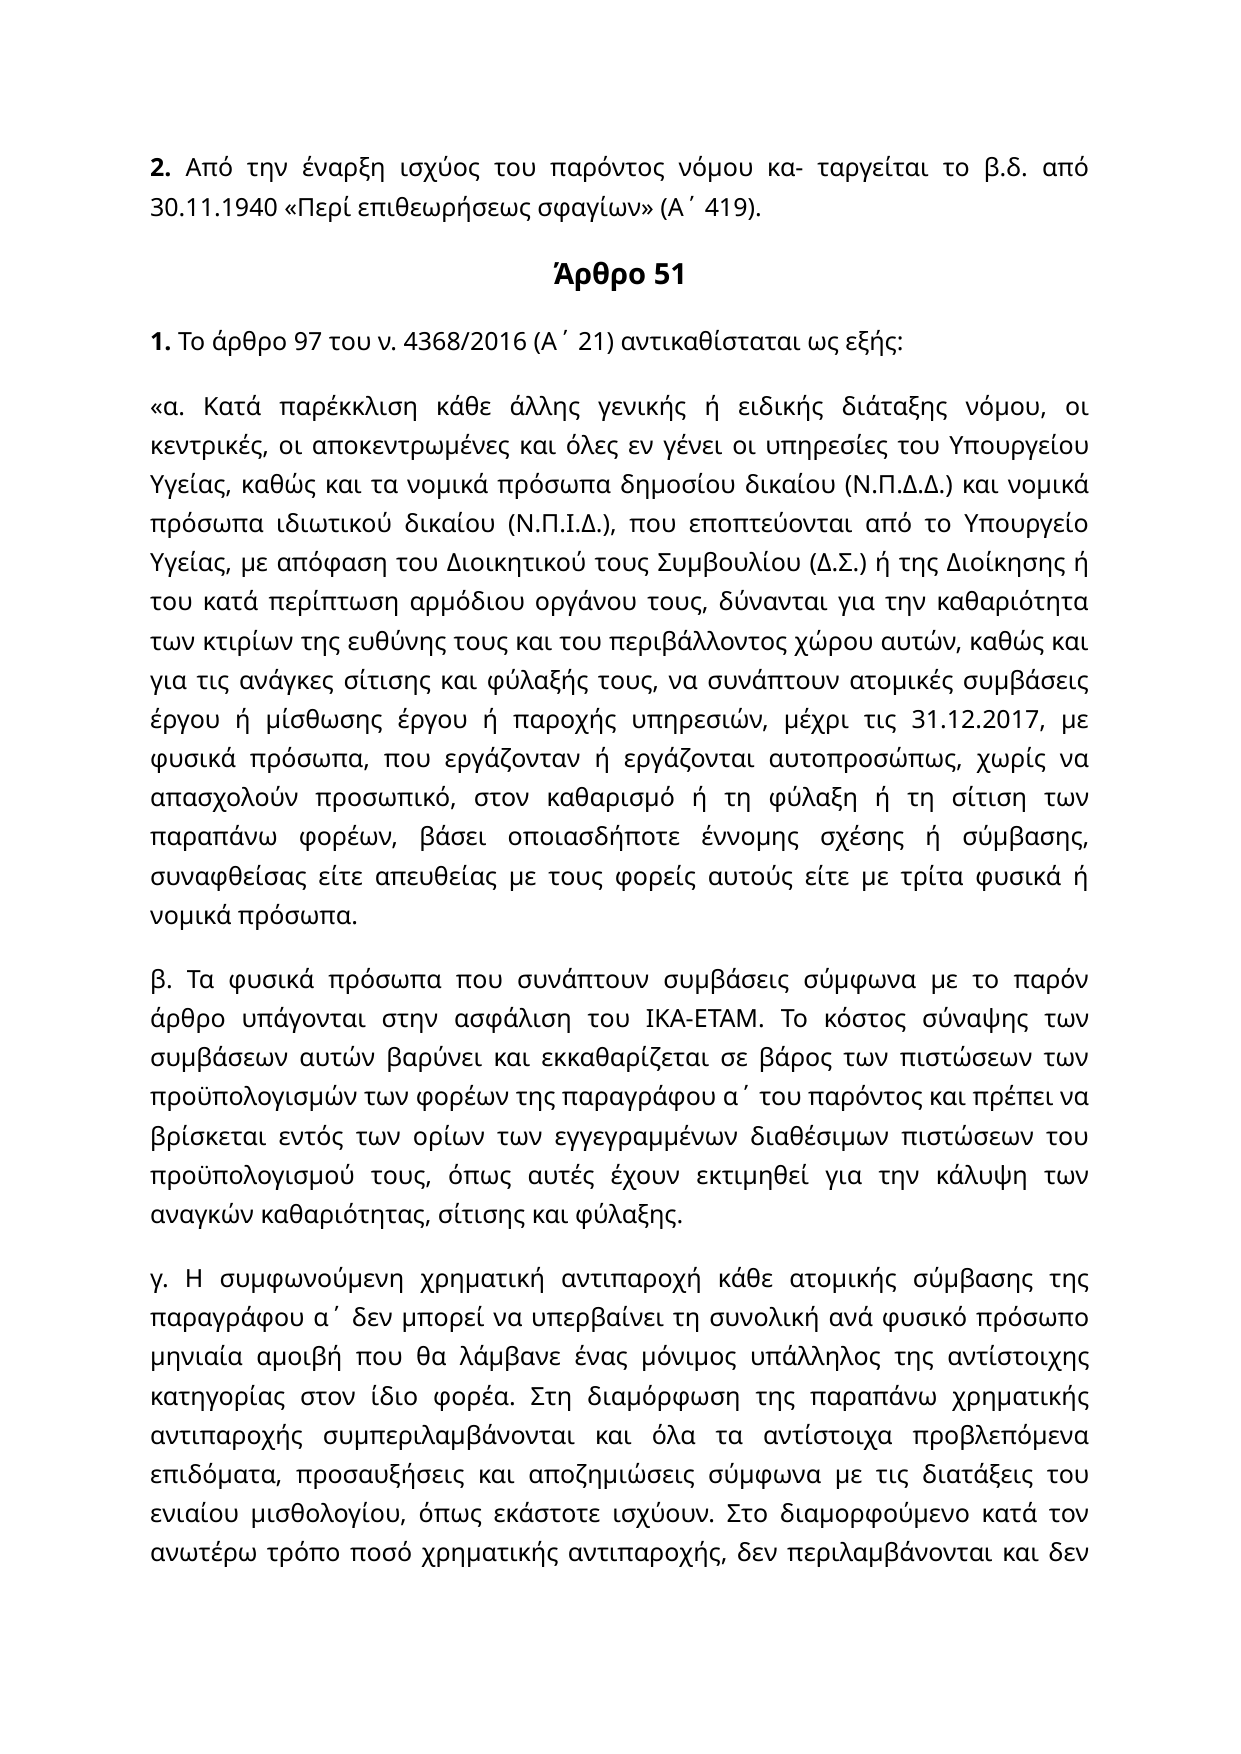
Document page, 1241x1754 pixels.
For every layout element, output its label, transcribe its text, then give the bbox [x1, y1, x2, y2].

subtitle Άρθρο 51 [150, 253, 1090, 293]
text β. Τα φυσικά πρόσωπα που συνάπτουν συμβάσεις σύμφωνα με το παρόν άρθρο υπάγονται στην ασφάλιση του ΙΚΑ-ΕΤΑΜ. Το κόστος σύναψης των συμβάσεων αυτών βαρύνει και εκκαθαρίζεται σε βάρος των πιστώσεων των προϋπολογισμών των φορέων της παραγράφου α΄ του παρόντος και πρέπει να βρίσκεται εντός των ορίων των εγγεγραμμένων διαθέσιμων πιστώσεων του προϋπολογισμού τους, όπως αυτές έχουν εκτιμηθεί για την κάλυψη των αναγκών καθαριότητας, σίτισης και φύλαξης. [150, 961, 1090, 1231]
text «α. Κατά παρέκκλιση κάθε άλλης γενικής ή ειδικής διάταξης νόμου, οι κεντρικές, οι αποκεντρωμένες και όλες εν γένει οι υπηρεσίες του Υπουργείου Υγείας, καθώς και τα νομικά πρόσωπα δημοσίου δικαίου (Ν.Π.Δ.Δ.) και νομικά πρόσωπα ιδιωτικού δικαίου (Ν.Π.Ι.Δ.), που εποπτεύονται από το Υπουργείο Υγείας, με απόφαση του Διοικητικού τους Συμβουλίου (Δ.Σ.) ή της Διοίκησης ή του κατά περίπτωση αρμόδιου οργάνου τους, δύνανται για την καθαριότητα των κτιρίων της ευθύνης τους και του περιβάλλοντος χώρου αυτών, καθώς και για τις ανάγκες σίτισης και φύλαξής τους, να συνάπτουν ατομικές συμβάσεις έργου ή μίσθωσης έργου ή παροχής υπηρεσιών, μέχρι τις 31.12.2017, με φυσικά πρόσωπα, που εργάζονταν ή εργάζονται αυτοπροσώπως, χωρίς να απασχολούν προσωπικό, στον καθαρισμό ή τη φύλαξη ή τη σίτιση των παραπάνω φορέων, βάσει οποιασδήποτε έννομης σχέσης ή σύμβασης, συναφθείσας είτε απευθείας με τους φορείς αυτούς είτε με τρίτα φυσικά ή νομικά πρόσωπα. [150, 388, 1090, 931]
text 1. Το άρθρο 97 του ν. 4368/2016 (Α΄ 21) αντικαθίσταται ως εξής: [150, 324, 1090, 358]
text 2. Από την έναρξη ισχύος του παρόντος νόμου κα- ταργείται το β.δ. από 30.11.1940 «Περί επιθεωρήσεως σφαγίων» (Α΄ 419). [150, 150, 1090, 223]
text γ. Η συμφωνούμενη χρηματική αντιπαροχή κάθε ατομικής σύμβασης της παραγράφου α΄ δεν μπορεί να υπερβαίνει τη συνολική ανά φυσικό πρόσωπο μηνιαία αμοιβή που θα λάμβανε ένας μόνιμος υπάλληλος της αντίστοιχης κατηγορίας στον ίδιο φορέα. Στη διαμόρφωση της παραπάνω χρηματικής αντιπαροχής συμπεριλαμβάνονται και όλα τα αντίστοιχα προβλεπόμενα επιδόματα, προσαυξήσεις και αποζημιώσεις σύμφωνα με τις διατάξεις του ενιαίου μισθολογίου, όπως εκάστοτε ισχύουν. Στο διαμορφούμενο κατά τον ανωτέρω τρόπο ποσό χρηματικής αντιπαροχής, δεν περιλαμβάνονται και δεν [150, 1261, 1090, 1569]
